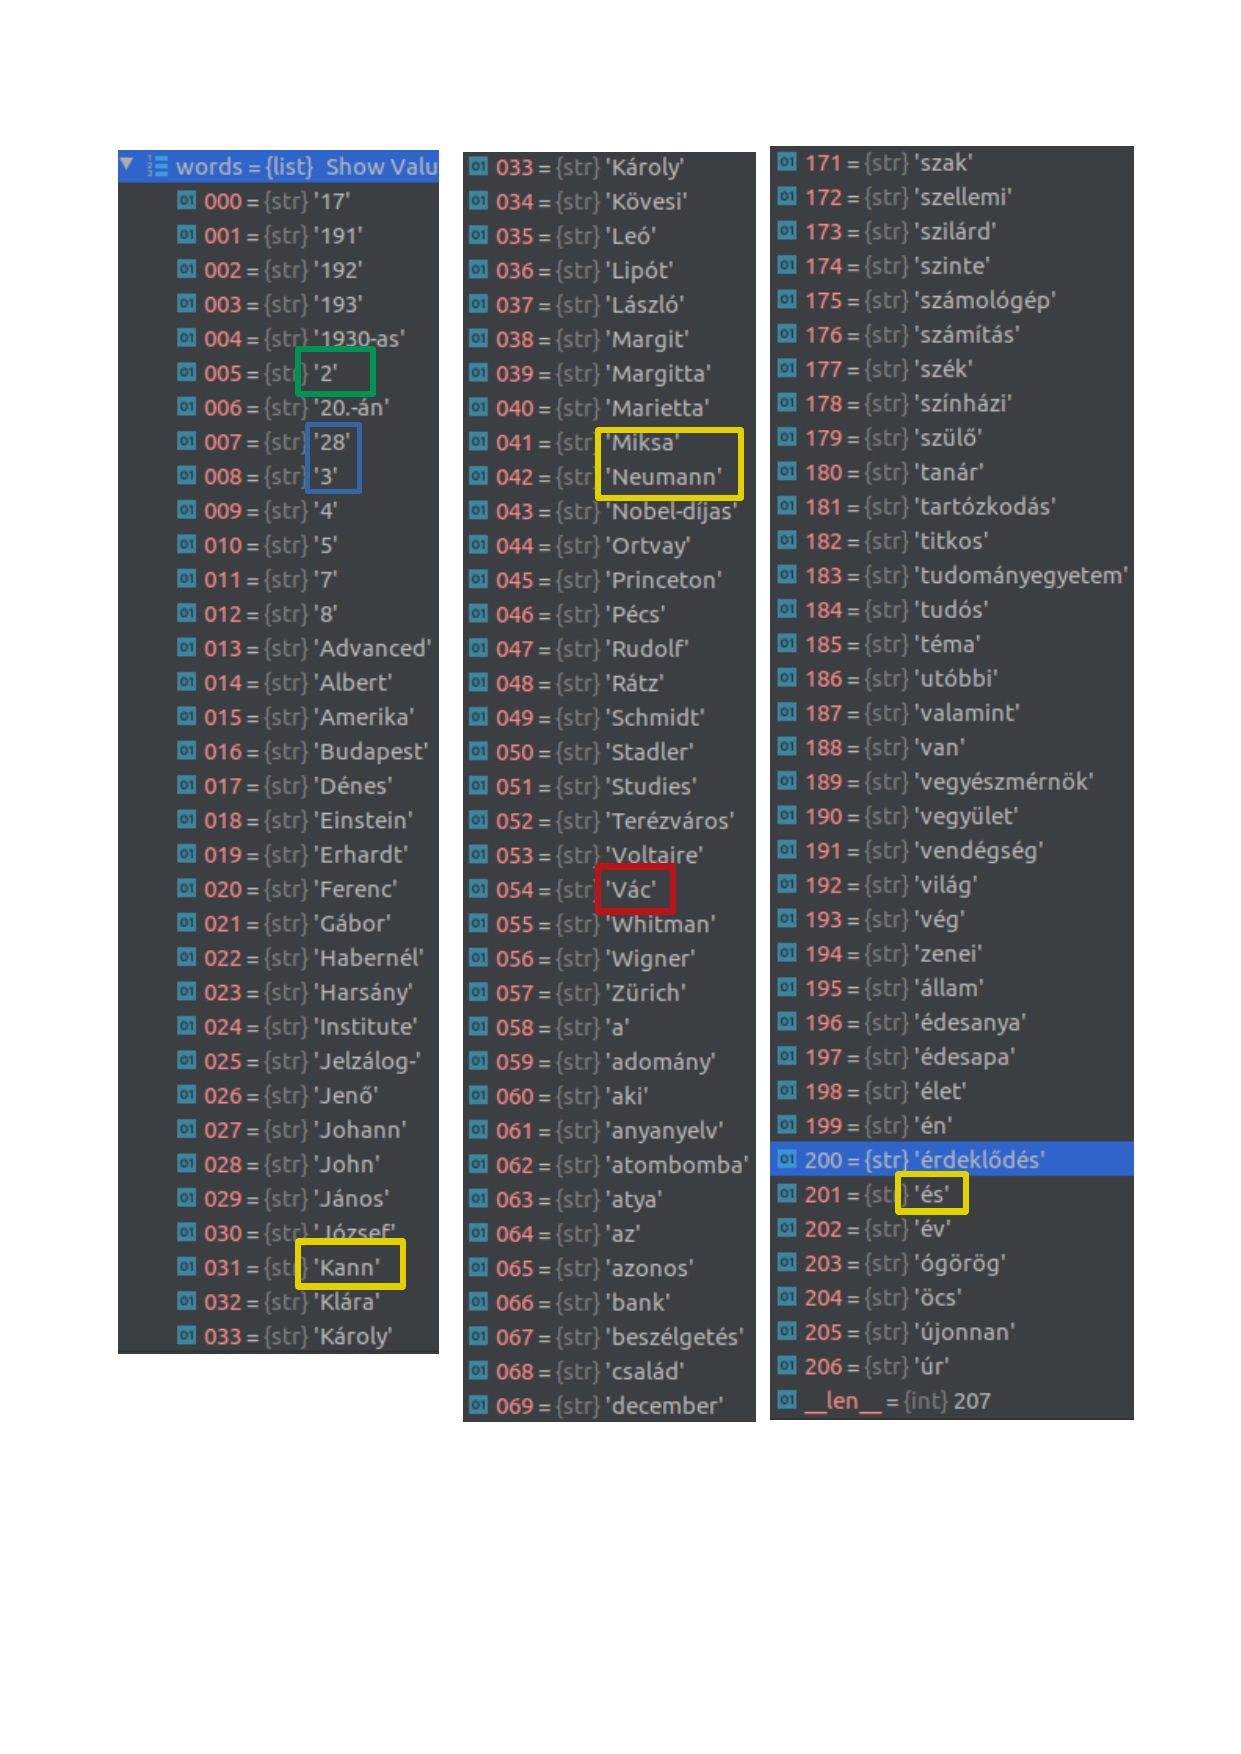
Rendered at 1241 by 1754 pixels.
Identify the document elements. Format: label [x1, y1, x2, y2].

picture [463, 152, 756, 1422]
picture [118, 150, 439, 1354]
picture [770, 146, 1134, 1420]
